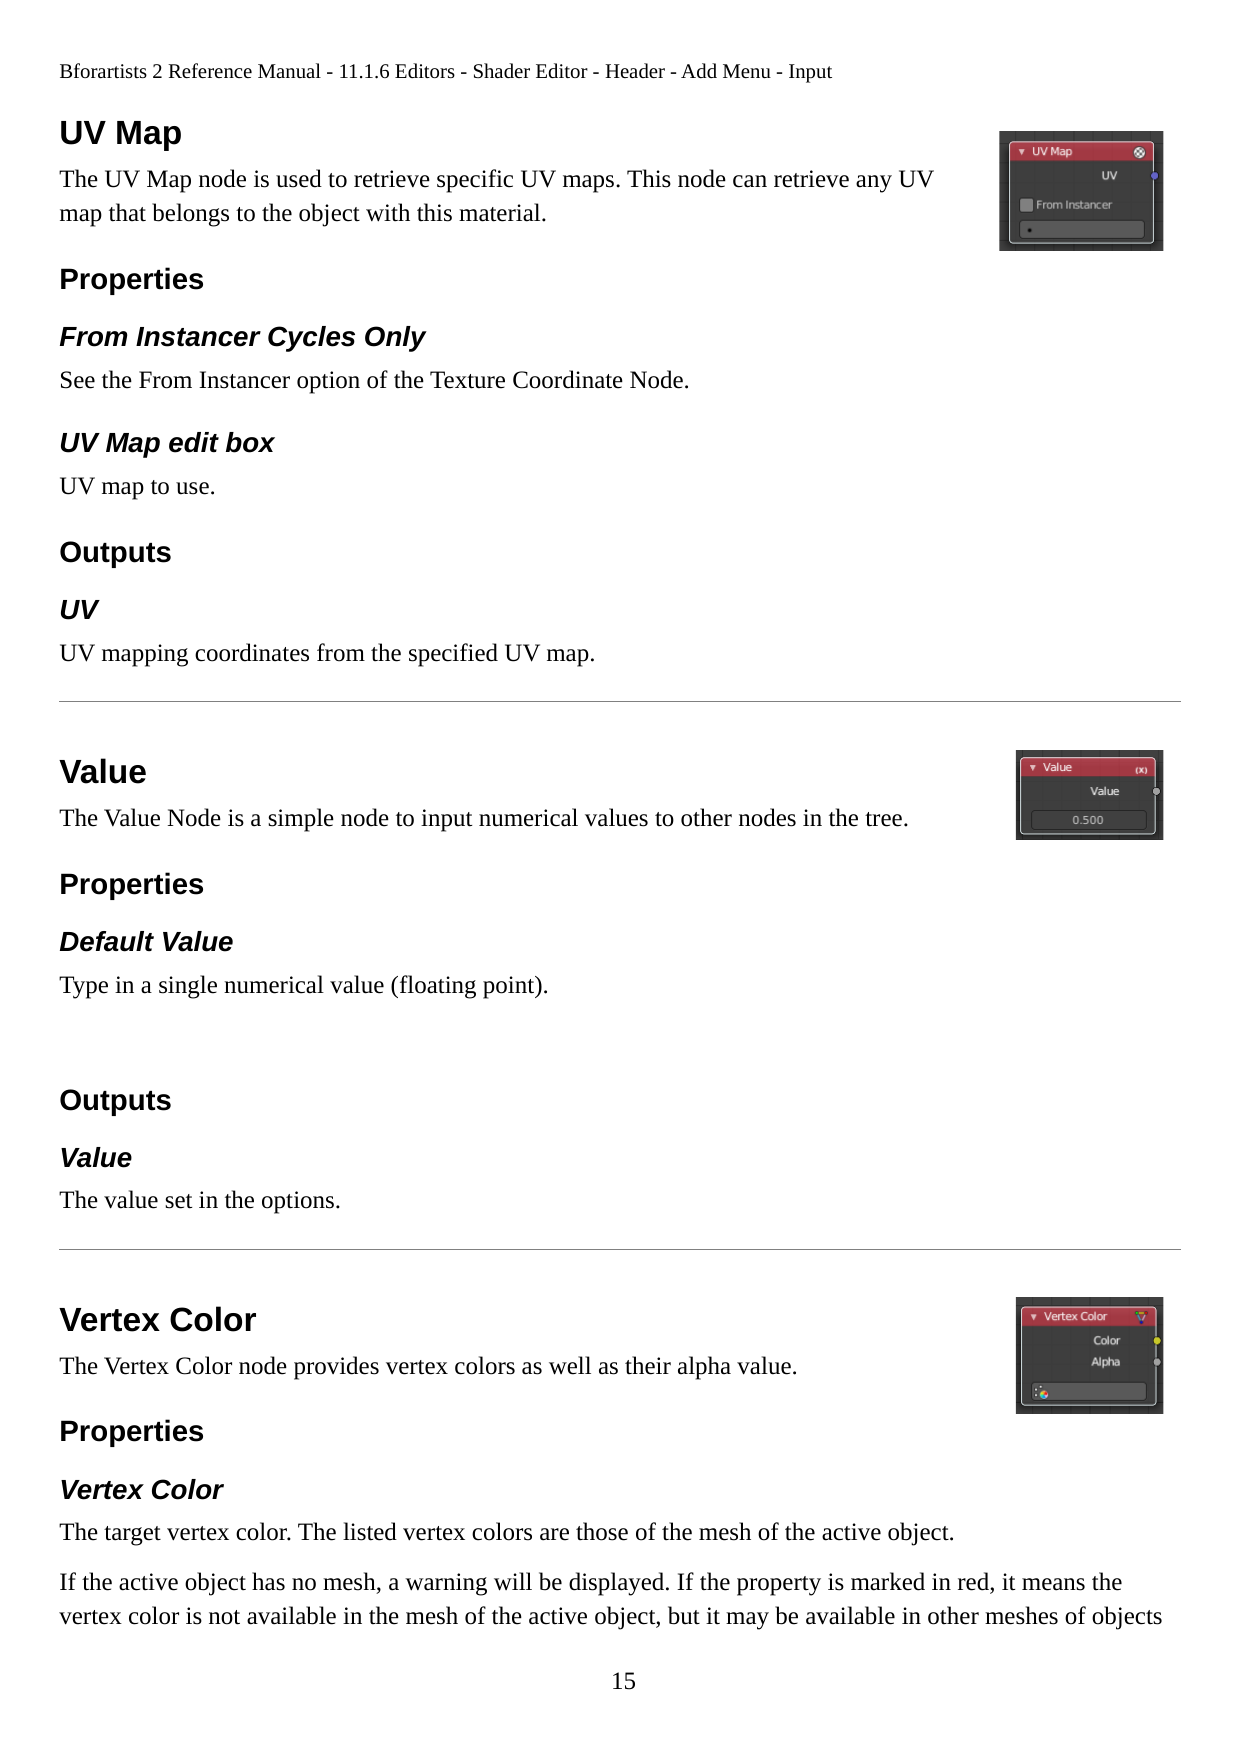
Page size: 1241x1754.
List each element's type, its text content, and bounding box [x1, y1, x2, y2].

subtitle UV Map [59, 113, 1181, 151]
subtitle Default Value [59, 925, 1181, 957]
subtitle Vertex Color [59, 1473, 1181, 1505]
subtitle Outputs [59, 534, 1181, 568]
text The Vertex Color node provides vertex colors as well as their alpha value. [59, 1351, 1015, 1379]
text UV mapping coordinates from the specified UV map. [59, 638, 1181, 666]
picture [1015, 1297, 1164, 1414]
subtitle UV [59, 593, 1181, 625]
picture [1015, 750, 1164, 840]
picture [999, 131, 1164, 251]
subtitle Properties [59, 1414, 1181, 1448]
text The target vertex color. The listed vertex colors are those of the mesh of the active object. [59, 1517, 1181, 1546]
text See the From Instancer option of the Texture Coordinate Node. [59, 365, 1181, 394]
subtitle Value [59, 1141, 1181, 1173]
subtitle Value [59, 752, 1015, 790]
subtitle Properties [59, 262, 1181, 296]
subtitle UV Map edit box [59, 427, 1181, 458]
text The UV Map node is used to retrieve specific UV maps. This node can retrieve any UV map that belongs to the object with this material. [59, 164, 999, 227]
text UV map to use. [59, 471, 1181, 500]
text The value set in the options. [59, 1186, 1181, 1214]
subtitle [1164, 1299, 1181, 1338]
subtitle Vertex Color [59, 1299, 1015, 1338]
subtitle Outputs [59, 1082, 1181, 1116]
subtitle From Instancer Cycles Only [59, 321, 1181, 352]
text Type in a single numerical value (floating point). [59, 970, 1181, 998]
subtitle Properties [59, 867, 1181, 900]
text The Value Node is a simple node to input numerical values to other nodes in the tree. [59, 803, 1015, 832]
text If the active object has no mesh, a warning will be displayed. If the property is marked in red, it means the vertex color is not available in the mesh of the active object, but it may be available in other meshes of objects [59, 1567, 1181, 1630]
subtitle [1164, 752, 1181, 790]
